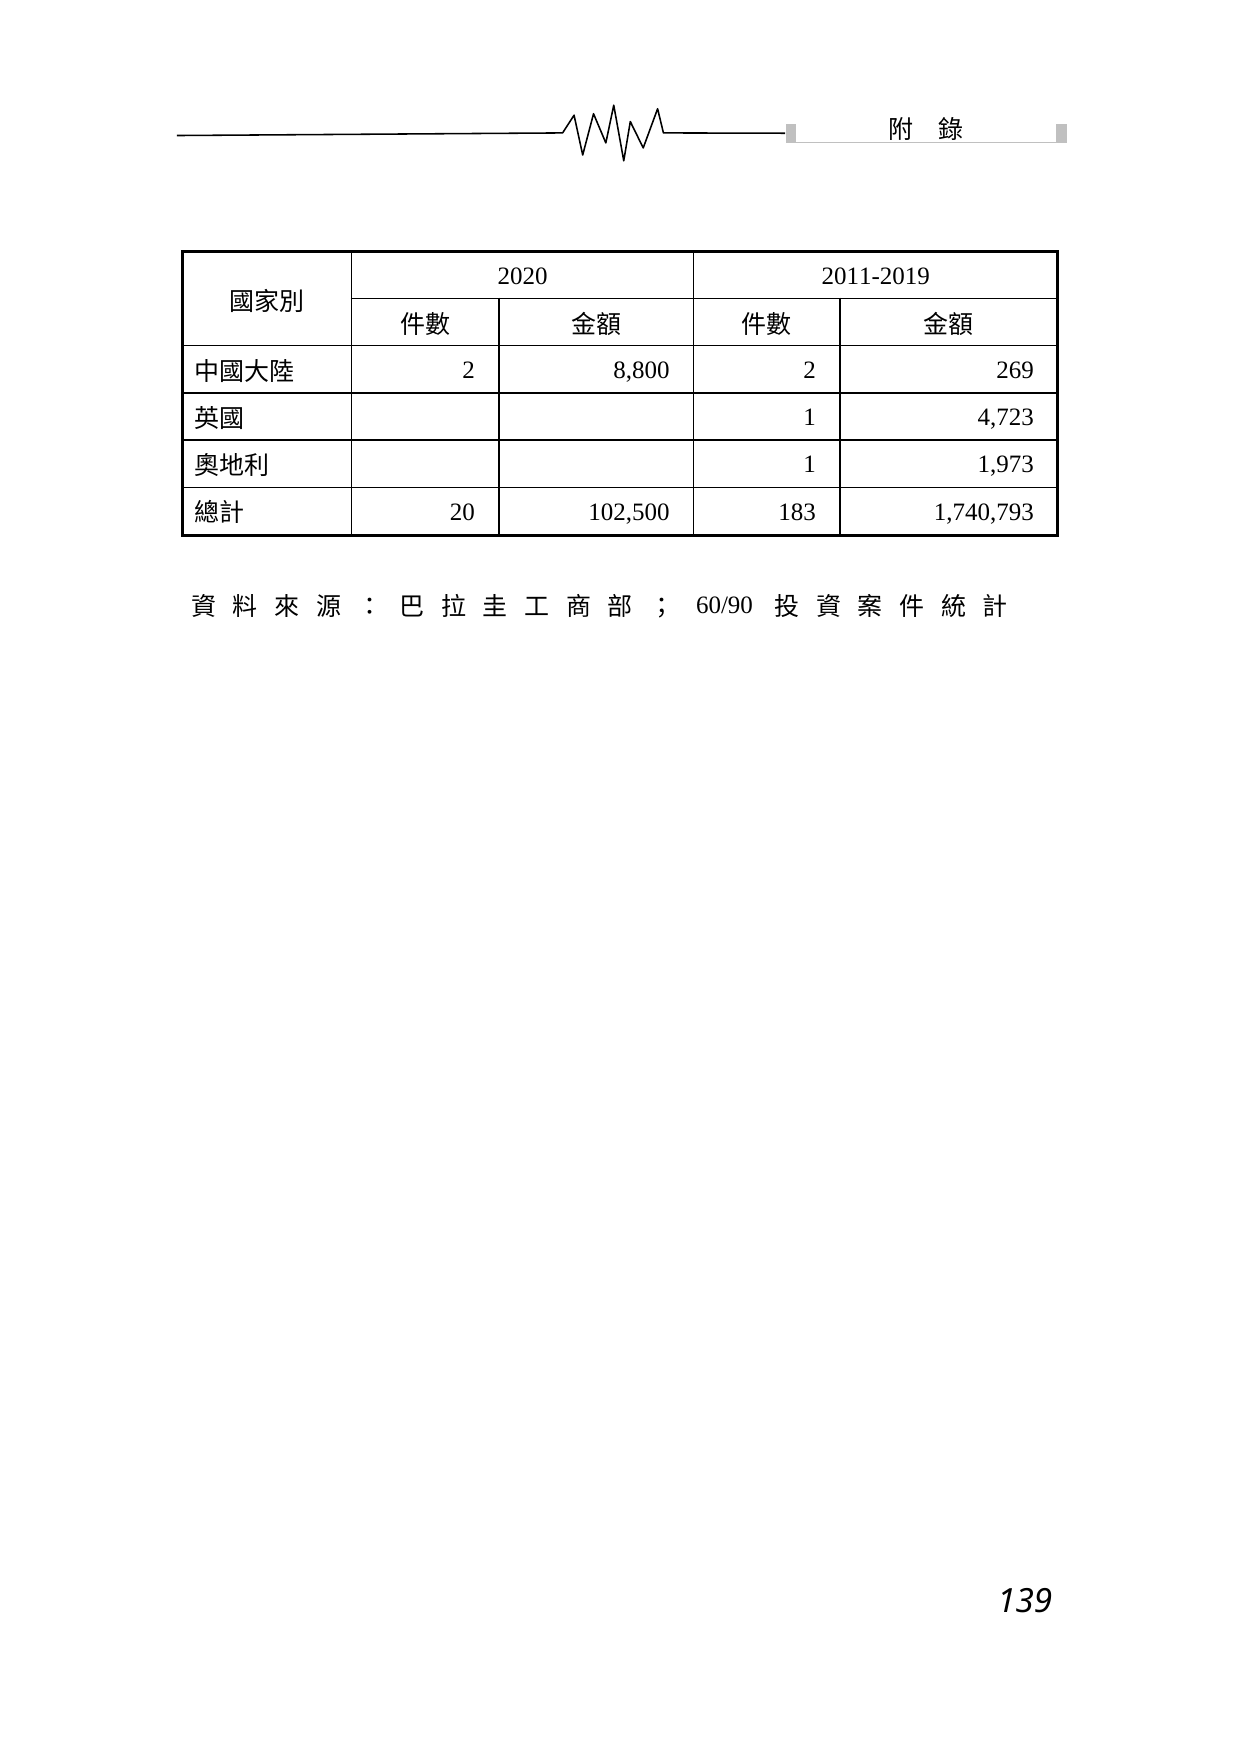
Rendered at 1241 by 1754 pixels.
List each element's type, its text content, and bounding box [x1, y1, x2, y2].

table_cell 8,800 [500, 346, 693, 392]
table_cell [500, 441, 693, 487]
table_cell 1 [694, 441, 839, 487]
table_cell 102,500 [500, 488, 693, 534]
table_header 2020 [352, 253, 693, 297]
text 資料來源：巴拉圭工商部；60/90投資案件統計 [183, 563, 1058, 625]
table_header 國家別 [184, 253, 351, 345]
table_cell 20 [352, 488, 498, 534]
table_cell 1,740,793 [841, 488, 1056, 534]
table_header 2011-2019 [694, 253, 1056, 297]
table_cell 2 [694, 346, 839, 392]
table_cell 金額 [500, 299, 693, 345]
table_cell 中國大陸 [184, 346, 351, 392]
table_cell 英國 [184, 394, 351, 439]
table_cell 總計 [184, 488, 351, 534]
table_cell 金額 [841, 299, 1056, 345]
table_cell 1,973 [841, 441, 1056, 487]
table_cell 4,723 [841, 394, 1056, 439]
table_cell [352, 394, 498, 439]
table_cell 269 [841, 346, 1056, 392]
table_cell 183 [694, 488, 839, 534]
table_cell [352, 441, 498, 487]
table_cell [500, 394, 693, 439]
table_cell 2 [352, 346, 498, 392]
table_cell 件數 [694, 299, 839, 345]
table_cell 件數 [352, 299, 498, 345]
table_cell 奧地利 [184, 441, 351, 487]
table_cell 1 [694, 394, 839, 439]
